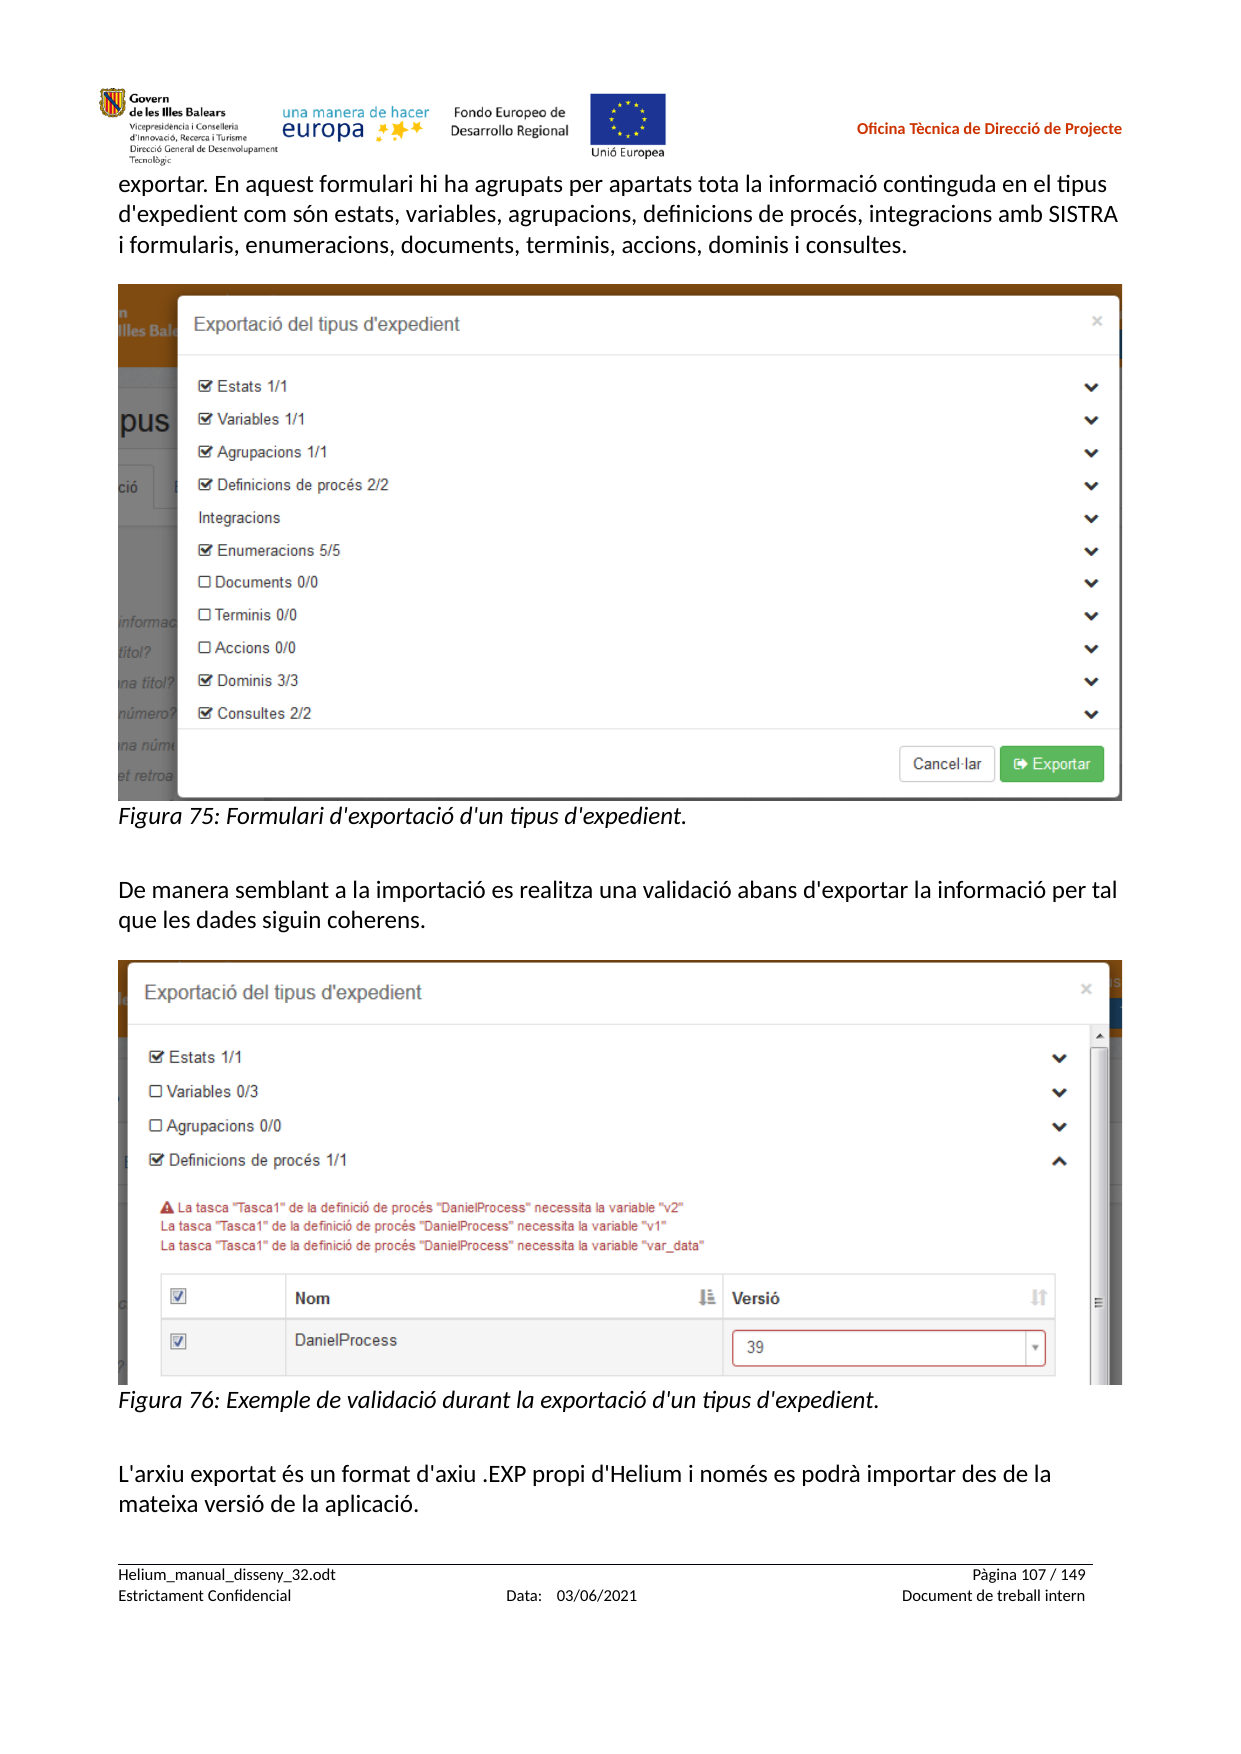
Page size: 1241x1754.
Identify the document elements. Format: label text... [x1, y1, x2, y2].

text exportar. En aquest formulari hi ha agrupats per apartats tota la informació continguda en el tipus d'expedient com són estats, variables, agrupacions, definicions de procés, integracions amb SISTRA i formularis, enumeracions, documents, terminis, accions, dominis i consultes. [118, 168, 1122, 259]
text De manera semblant a la importació es realitza una validació abans d'exportar la informació per tal que les dades siguin coherens. [118, 874, 1122, 935]
text Figura 75: Formulari d'exportació d'un tipus d'expedient. [118, 801, 1122, 831]
text L'arxiu exportat és un format d'axiu .EXP propi d'Helium i només es podrà importar des de la mateixa versió de la aplicació. [118, 1458, 1122, 1519]
picture [118, 960, 1123, 1385]
picture [118, 284, 1123, 801]
text Figura 76: Exemple de validació durant la exportació d'un tipus d'expedient. [118, 1385, 1122, 1415]
picture [99, 87, 668, 166]
